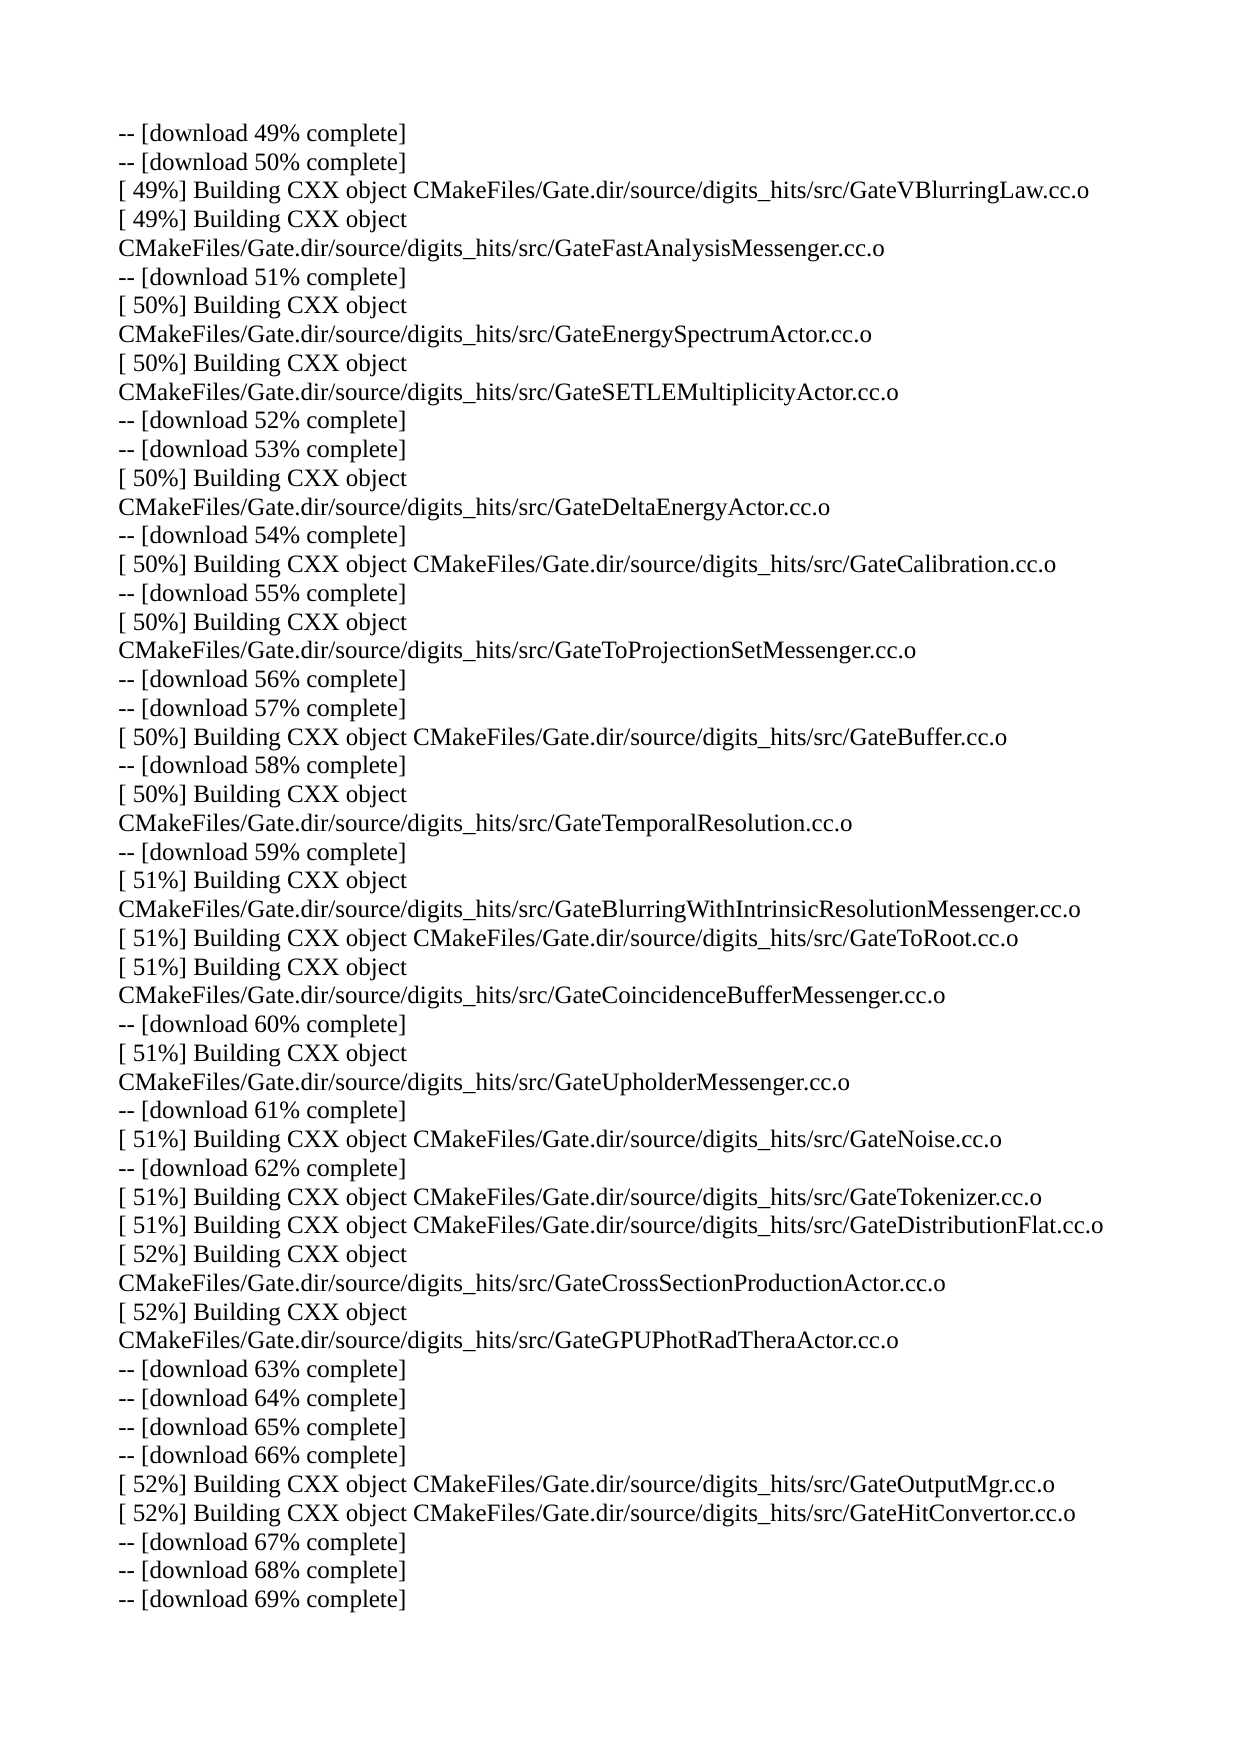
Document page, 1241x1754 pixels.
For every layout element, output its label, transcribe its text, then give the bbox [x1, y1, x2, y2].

text [ 49%] Building CXX object CMakeFiles/Gate.dir/source/digits_hits/src/GateFastAnalysisMessenger.cc.o [118, 204, 1122, 262]
text -- [download 66% complete] [118, 1441, 1122, 1469]
text [ 52%] Building CXX object CMakeFiles/Gate.dir/source/digits_hits/src/GateGPUPhotRadTheraActor.cc.o [118, 1297, 1122, 1354]
text [ 51%] Building CXX object CMakeFiles/Gate.dir/source/digits_hits/src/GateCoincidenceBufferMessenger.cc.o [118, 952, 1122, 1009]
text [ 50%] Building CXX object CMakeFiles/Gate.dir/source/digits_hits/src/GateCalibration.cc.o [118, 549, 1122, 578]
text -- [download 68% complete] [118, 1556, 1122, 1584]
text -- [download 50% complete] [118, 147, 1122, 176]
text [ 51%] Building CXX object CMakeFiles/Gate.dir/source/digits_hits/src/GateBlurringWithIntrinsicResolutionMessenger.cc.o [118, 866, 1122, 923]
text [ 51%] Building CXX object CMakeFiles/Gate.dir/source/digits_hits/src/GateToRoot.cc.o [118, 923, 1122, 952]
text -- [download 53% complete] [118, 434, 1122, 463]
text [ 52%] Building CXX object CMakeFiles/Gate.dir/source/digits_hits/src/GateHitConvertor.cc.o [118, 1498, 1122, 1527]
text [ 51%] Building CXX object CMakeFiles/Gate.dir/source/digits_hits/src/GateNoise.cc.o [118, 1124, 1122, 1153]
text -- [download 69% complete] [118, 1584, 1122, 1613]
text [ 51%] Building CXX object CMakeFiles/Gate.dir/source/digits_hits/src/GateTokenizer.cc.o [118, 1182, 1122, 1211]
text -- [download 51% complete] [118, 262, 1122, 291]
text -- [download 67% complete] [118, 1527, 1122, 1556]
text -- [download 61% complete] [118, 1096, 1122, 1124]
text -- [download 54% complete] [118, 521, 1122, 549]
text [ 49%] Building CXX object CMakeFiles/Gate.dir/source/digits_hits/src/GateVBlurringLaw.cc.o [118, 176, 1122, 204]
text [ 52%] Building CXX object CMakeFiles/Gate.dir/source/digits_hits/src/GateOutputMgr.cc.o [118, 1469, 1122, 1498]
text -- [download 56% complete] [118, 664, 1122, 693]
text -- [download 59% complete] [118, 837, 1122, 866]
text [ 50%] Building CXX object CMakeFiles/Gate.dir/source/digits_hits/src/GateBuffer.cc.o [118, 722, 1122, 751]
text [ 51%] Building CXX object CMakeFiles/Gate.dir/source/digits_hits/src/GateUpholderMessenger.cc.o [118, 1038, 1122, 1096]
text -- [download 65% complete] [118, 1412, 1122, 1441]
text -- [download 60% complete] [118, 1009, 1122, 1038]
text [ 50%] Building CXX object CMakeFiles/Gate.dir/source/digits_hits/src/GateTemporalResolution.cc.o [118, 779, 1122, 837]
text -- [download 64% complete] [118, 1383, 1122, 1412]
text -- [download 52% complete] [118, 406, 1122, 434]
text [ 52%] Building CXX object CMakeFiles/Gate.dir/source/digits_hits/src/GateCrossSectionProductionActor.cc.o [118, 1239, 1122, 1297]
text -- [download 58% complete] [118, 751, 1122, 779]
text -- [download 57% complete] [118, 693, 1122, 722]
text -- [download 63% complete] [118, 1354, 1122, 1383]
text [ 50%] Building CXX object CMakeFiles/Gate.dir/source/digits_hits/src/GateSETLEMultiplicityActor.cc.o [118, 348, 1122, 406]
text [ 50%] Building CXX object CMakeFiles/Gate.dir/source/digits_hits/src/GateToProjectionSetMessenger.cc.o [118, 607, 1122, 664]
text -- [download 55% complete] [118, 578, 1122, 607]
text -- [download 62% complete] [118, 1153, 1122, 1182]
text -- [download 49% complete] [118, 118, 1122, 147]
text [ 50%] Building CXX object CMakeFiles/Gate.dir/source/digits_hits/src/GateDeltaEnergyActor.cc.o [118, 463, 1122, 521]
text [ 50%] Building CXX object CMakeFiles/Gate.dir/source/digits_hits/src/GateEnergySpectrumActor.cc.o [118, 291, 1122, 348]
text [ 51%] Building CXX object CMakeFiles/Gate.dir/source/digits_hits/src/GateDistributionFlat.cc.o [118, 1211, 1122, 1239]
